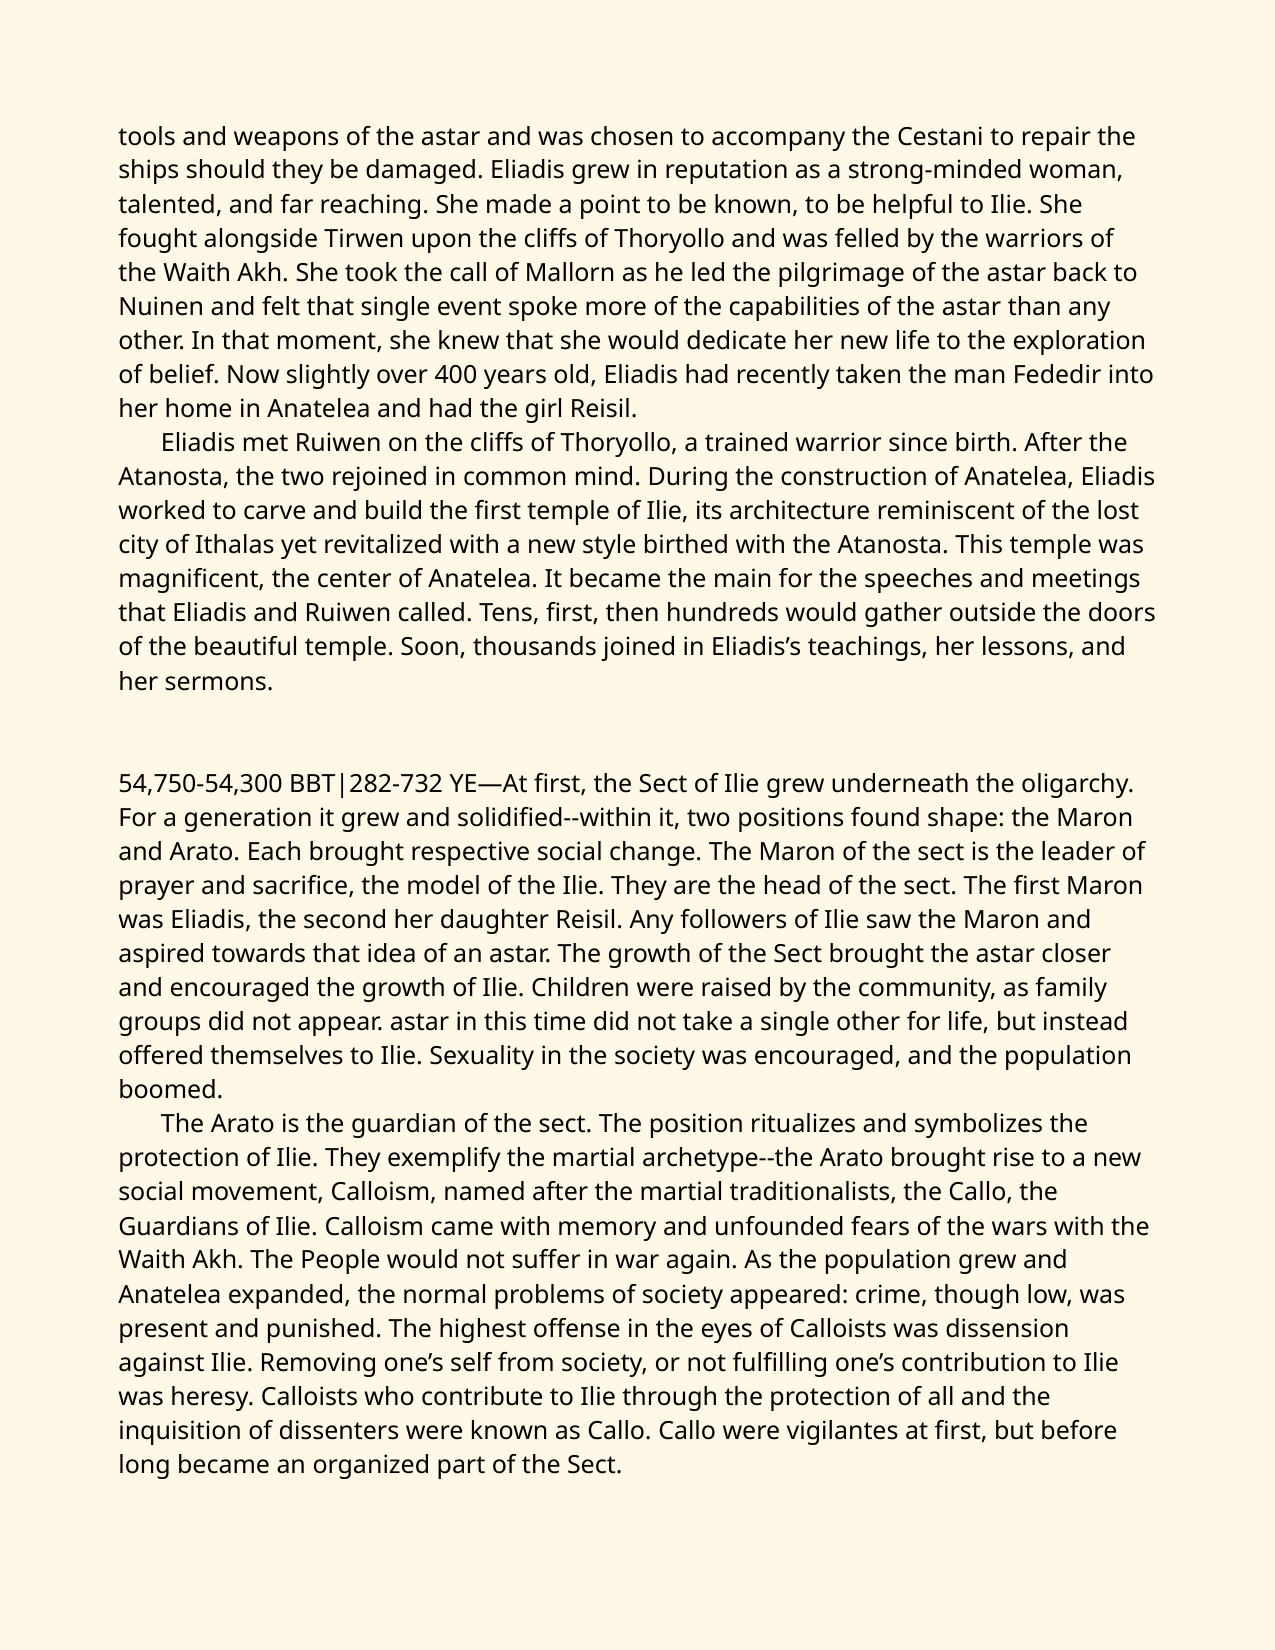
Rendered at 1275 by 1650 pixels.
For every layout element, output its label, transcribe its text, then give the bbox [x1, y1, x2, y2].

text The Arato is the guardian of the sect. The position ritualizes and symbolizes the protection of Ilie. They exemplify the martial archetype--the Arato brought rise to a new social movement, Calloism, named after the martial traditionalists, the Callo, the Guardians of Ilie. Calloism came with memory and unfounded fears of the wars with the Waith Akh. The People would not suffer in war again. As the population grew and Anatelea expanded, the normal problems of society appeared: crime, though low, was present and punished. The highest offense in the eyes of Calloists was dissension against Ilie. Removing one’s self from society, or not fulfilling one’s contribution to Ilie was heresy. Calloists who contribute to Ilie through the protection of all and the inquisition of dissenters were known as Callo. Callo were vigilantes at first, but before long became an organized part of the Sect. [118, 1106, 1157, 1481]
text Eliadis met Ruiwen on the cliffs of Thoryollo, a trained warrior since birth. After the Atanosta, the two rejoined in common mind. During the construction of Anatelea, Eliadis worked to carve and build the first temple of Ilie, its architecture reminiscent of the lost city of Ithalas yet revitalized with a new style birthed with the Atanosta. This temple was magnificent, the center of Anatelea. It became the main for the speeches and meetings that Eliadis and Ruiwen called. Tens, first, then hundreds would gather outside the doors of the beautiful temple. Soon, thousands joined in Eliadis’s teachings, her lessons, and her sermons. [118, 425, 1157, 697]
text 54,750-54,300 BBT|282-732 YE—At first, the Sect of Ilie grew underneath the oligarchy. For a generation it grew and solidified--within it, two positions found shape: the Maron and Arato. Each brought respective social change. The Maron of the sect is the leader of prayer and sacrifice, the model of the Ilie. They are the head of the sect. The first Maron was Eliadis, the second her daughter Reisil. Any followers of Ilie saw the Maron and aspired towards that idea of an astar. The growth of the Sect brought the astar closer and encouraged the growth of Ilie. Children were raised by the community, as family groups did not appear. astar in this time did not take a single other for life, but instead offered themselves to Ilie. Sexuality in the society was encouraged, and the population boomed. [118, 765, 1157, 1106]
text tools and weapons of the astar and was chosen to accompany the Cestani to repair the ships should they be damaged. Eliadis grew in reputation as a strong-minded woman, talented, and far reaching. She made a point to be known, to be helpful to Ilie. She fought alongside Tirwen upon the cliffs of Thoryollo and was felled by the warriors of the Waith Akh. She took the call of Mallorn as he led the pilgrimage of the astar back to Nuinen and felt that single event spoke more of the capabilities of the astar than any other. In that moment, she knew that she would dedicate her new life to the exploration of belief. Now slightly over 400 years old, Eliadis had recently taken the man Fededir into her home in Anatelea and had the girl Reisil. [118, 118, 1157, 425]
